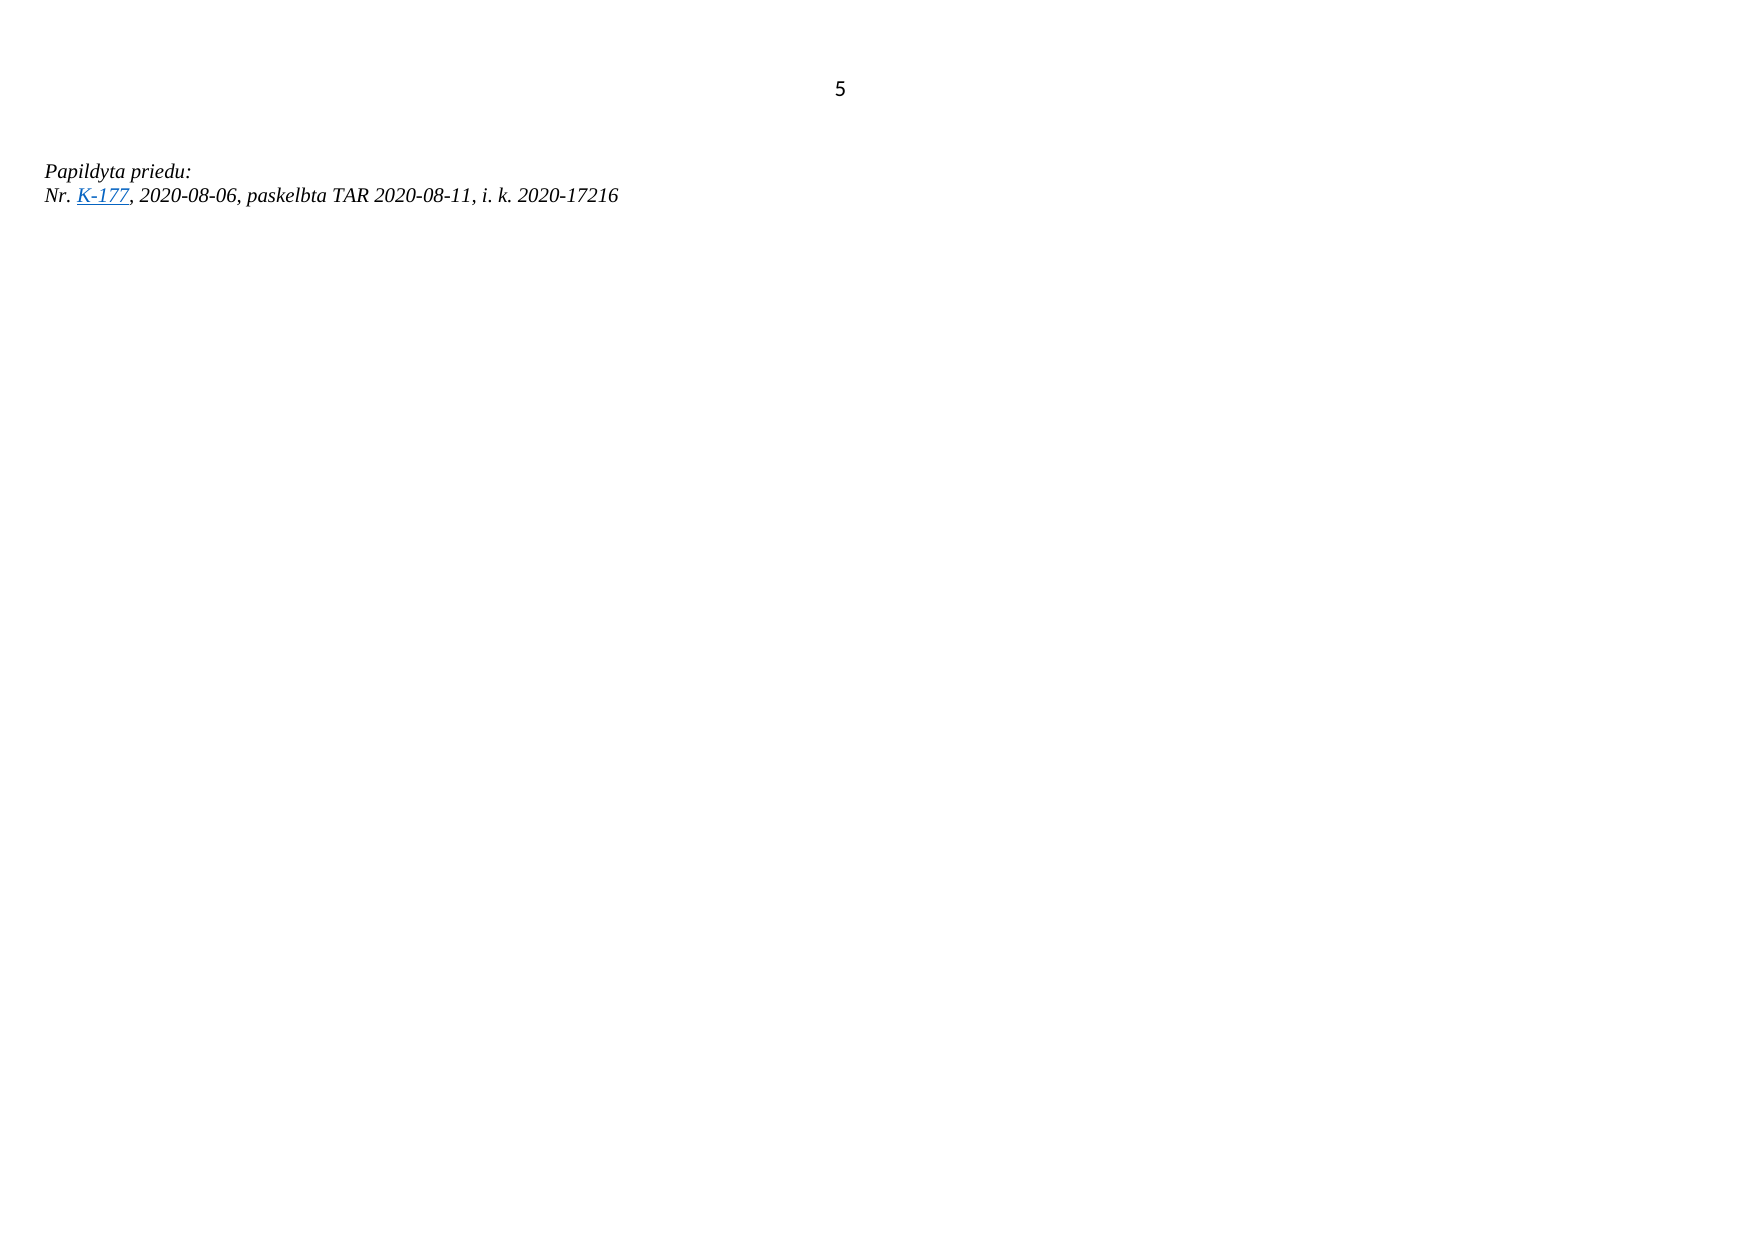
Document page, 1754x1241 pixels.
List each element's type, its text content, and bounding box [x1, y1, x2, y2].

text Papildyta priedu: [44, 159, 1636, 183]
text Nr. K-177, 2020-08-06, paskelbta TAR 2020-08-11, i. k. 2020-17216 [44, 183, 1636, 207]
